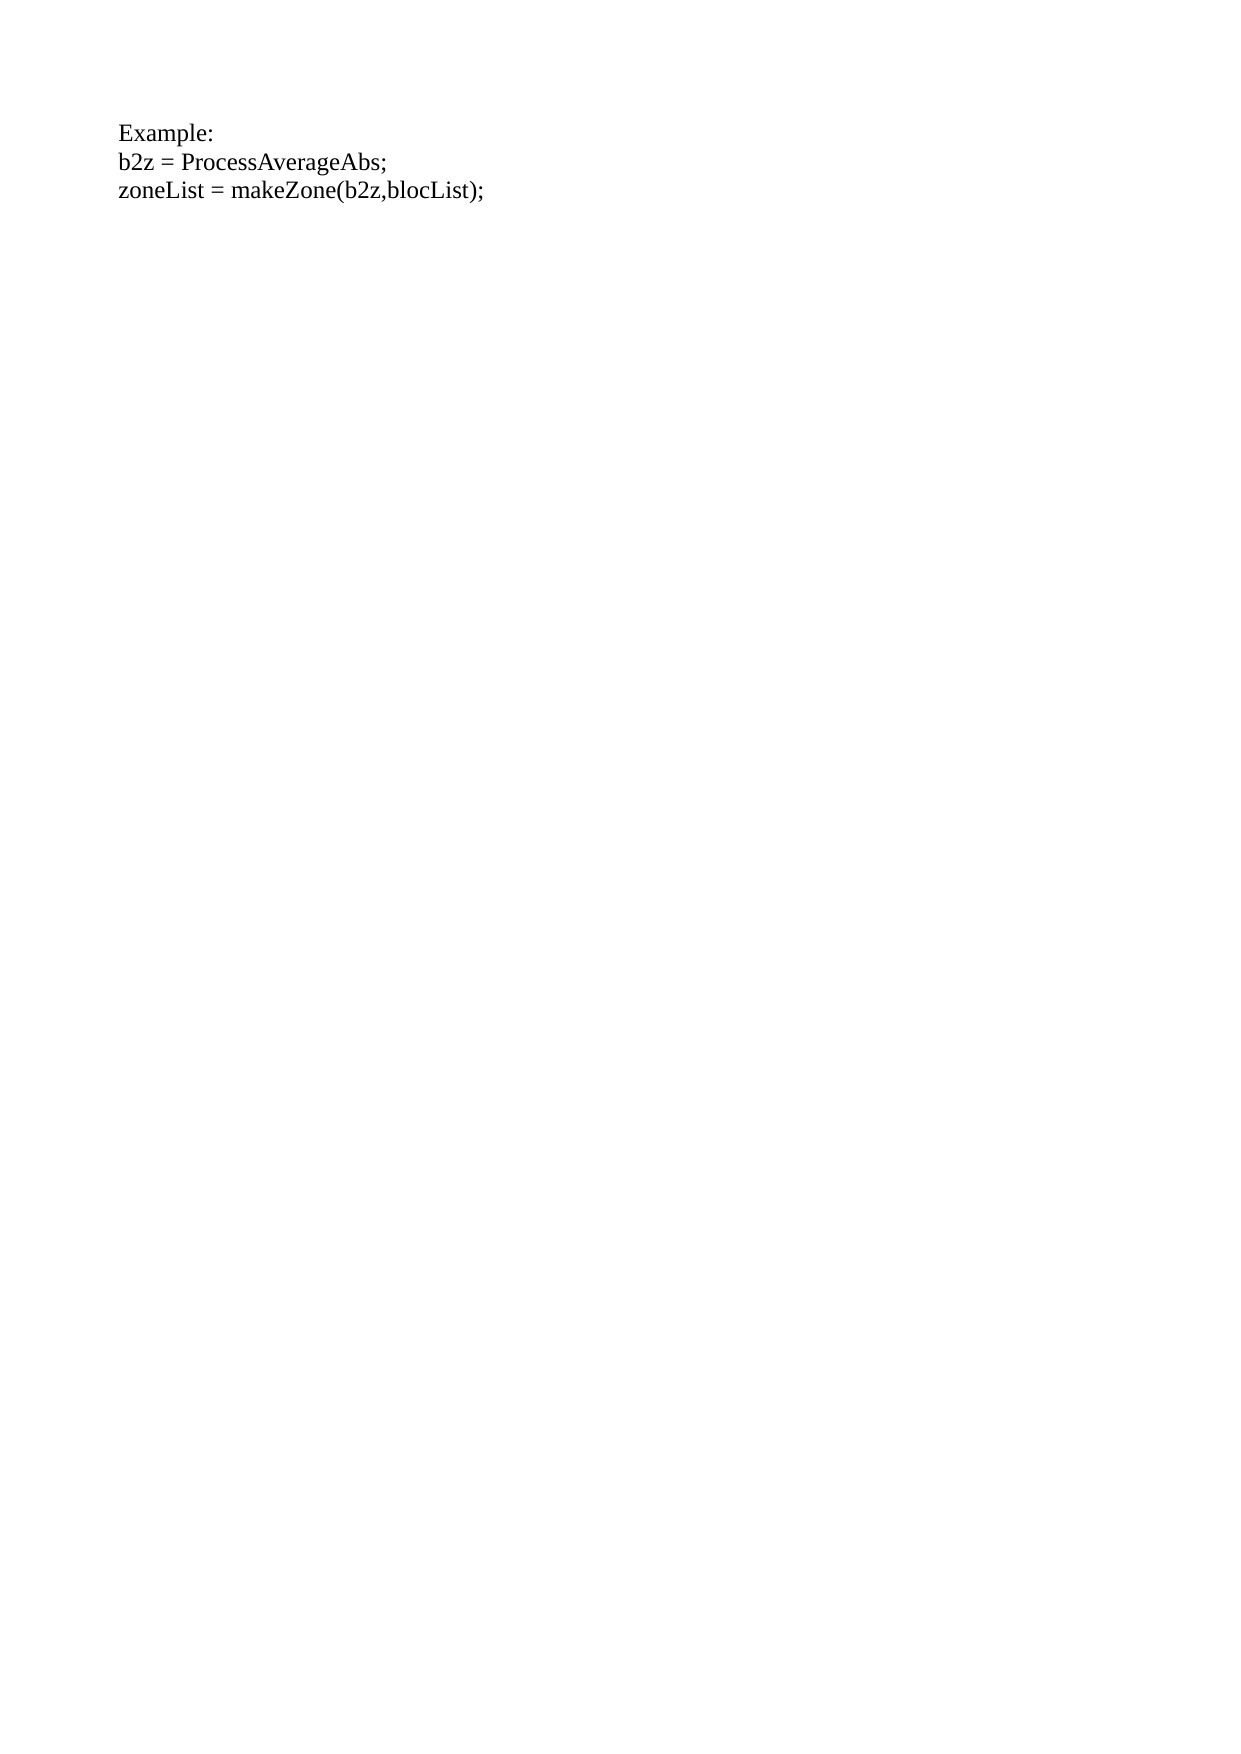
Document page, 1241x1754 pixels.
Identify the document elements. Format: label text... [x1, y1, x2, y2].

text zoneList = makeZone(b2z,blocList); [118, 176, 1122, 204]
text b2z = ProcessAverageAbs; [118, 147, 1122, 176]
text Example: [118, 118, 1122, 147]
